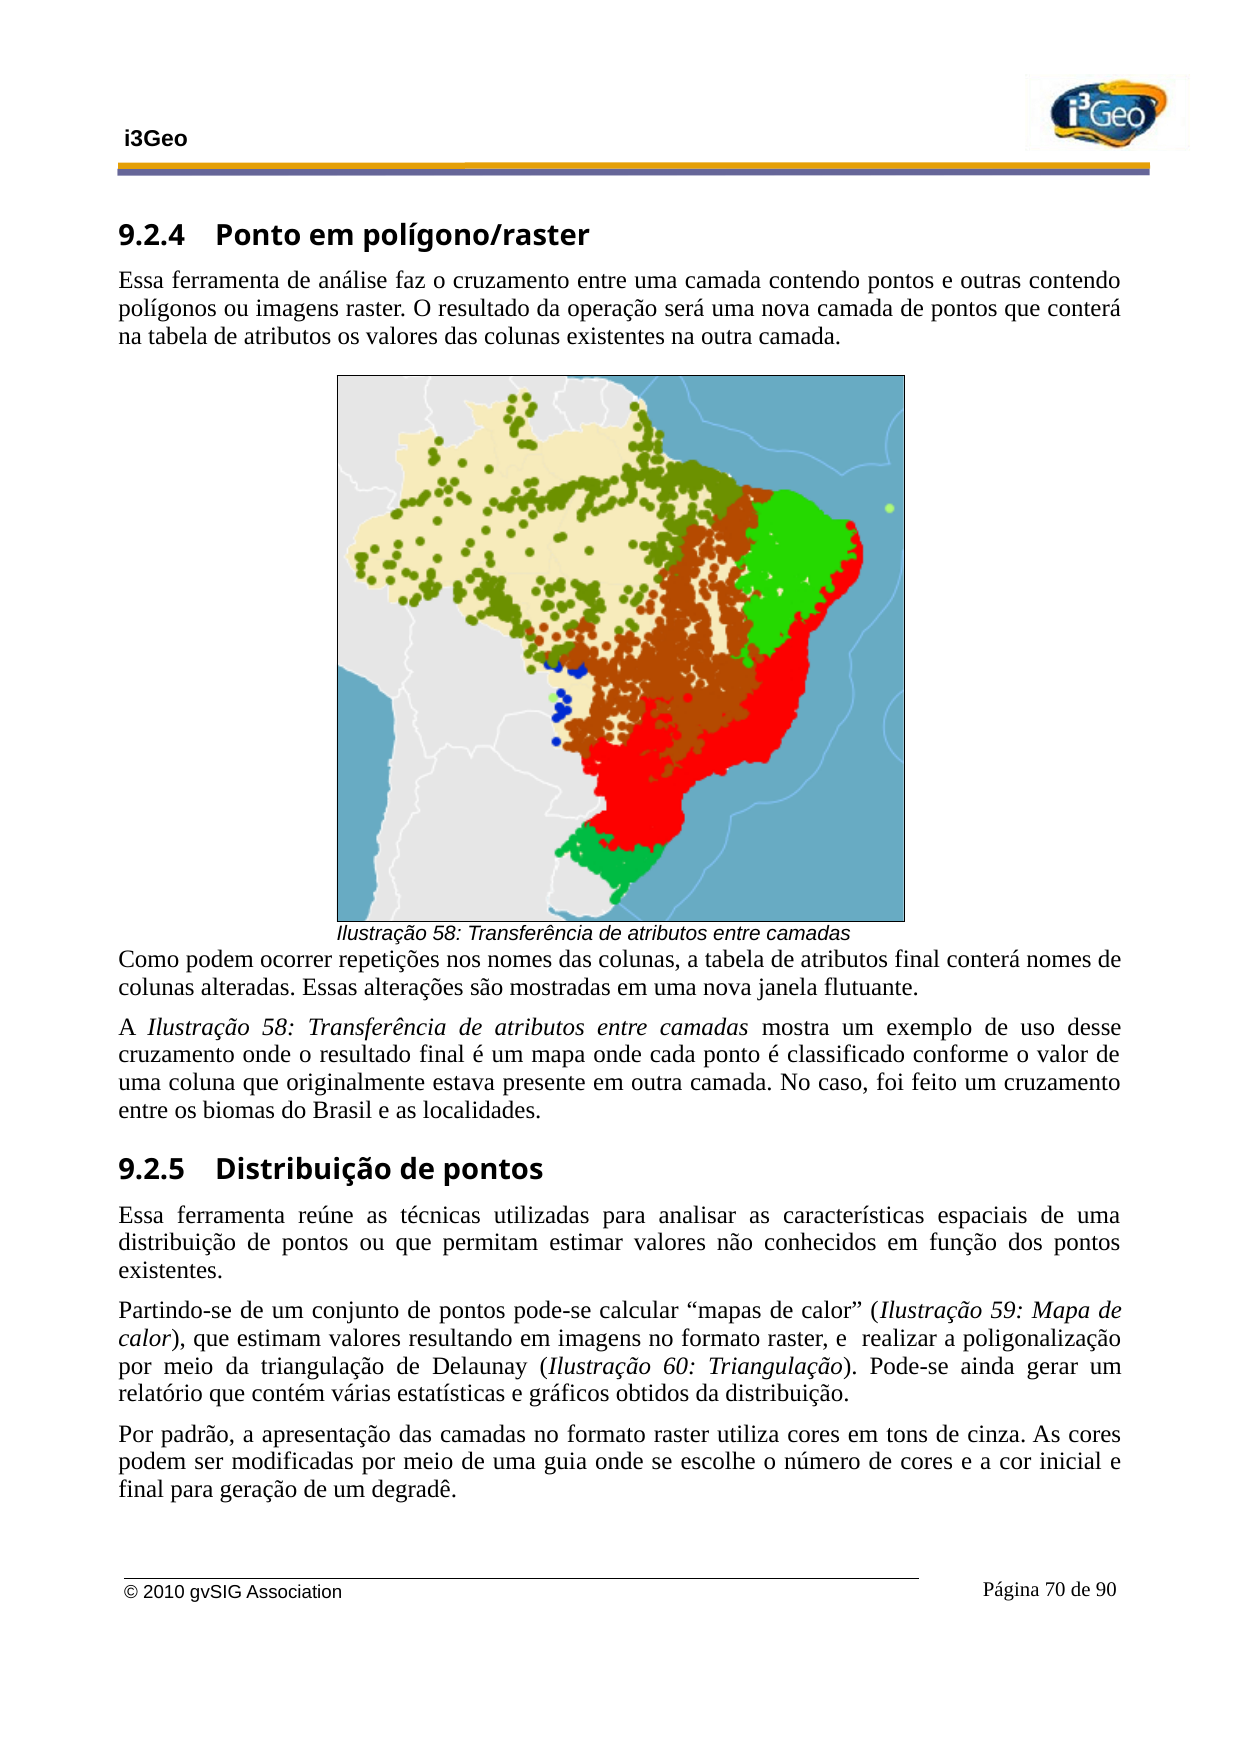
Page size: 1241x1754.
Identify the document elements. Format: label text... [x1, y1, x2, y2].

picture [1025, 74, 1191, 151]
text Essa ferramenta de análise faz o cruzamento entre uma camada contendo pontos e outras contendo polígonos ou imagens raster. O resultado da operação será uma nova camada de pontos que conterá na tabela de atributos os valores das colunas existentes na outra camada. [118, 267, 1122, 350]
text Como podem ocorrer repetições nos nomes das colunas, a tabela de atributos final conterá nomes de colunas alteradas. Essas alterações são mostradas em uma nova janela flutuante. [118, 362, 1122, 1000]
text Ilustração 58: Transferência de atributos entre camadas [336, 922, 904, 945]
text Partindo-se de um conjunto de pontos pode-se calcular “mapas de calor” (Ilustração 59: Mapa de calor), que estimam valores resultando em imagens no formato raster, e realizar a poligonalização por meio da triangulação de Delaunay (Ilustração 60: Triangulação). Pode-se ainda gerar um relatório que contém várias estatísticas e gráficos obtidos da distribuição. [118, 1296, 1122, 1407]
subtitle Ponto em polígono/raster [118, 214, 1122, 254]
picture [338, 376, 904, 921]
text Essa ferramenta reúne as técnicas utilizadas para analisar as características espaciais de uma distribuição de pontos ou que permitam estimar valores não conhecidos em função dos pontos existentes. [118, 1201, 1122, 1284]
text Por padrão, a apresentação das camadas no formato raster utiliza cores em tons de cinza. As cores podem ser modificadas por meio de uma guia onde se escolhe o número de cores e a cor inicial e final para geração de um degradê. [118, 1420, 1122, 1503]
text A Ilustração 58: Transferência de atributos entre camadas mostra um exemplo de uso desse cruzamento onde o resultado final é um mapa onde cada ponto é classificado conforme o valor de uma coluna que originalmente estava presente em outra camada. No caso, foi feito um cruzamento entre os biomas do Brasil e as localidades. [118, 1013, 1122, 1124]
subtitle Distribuição de pontos [118, 1149, 1122, 1188]
